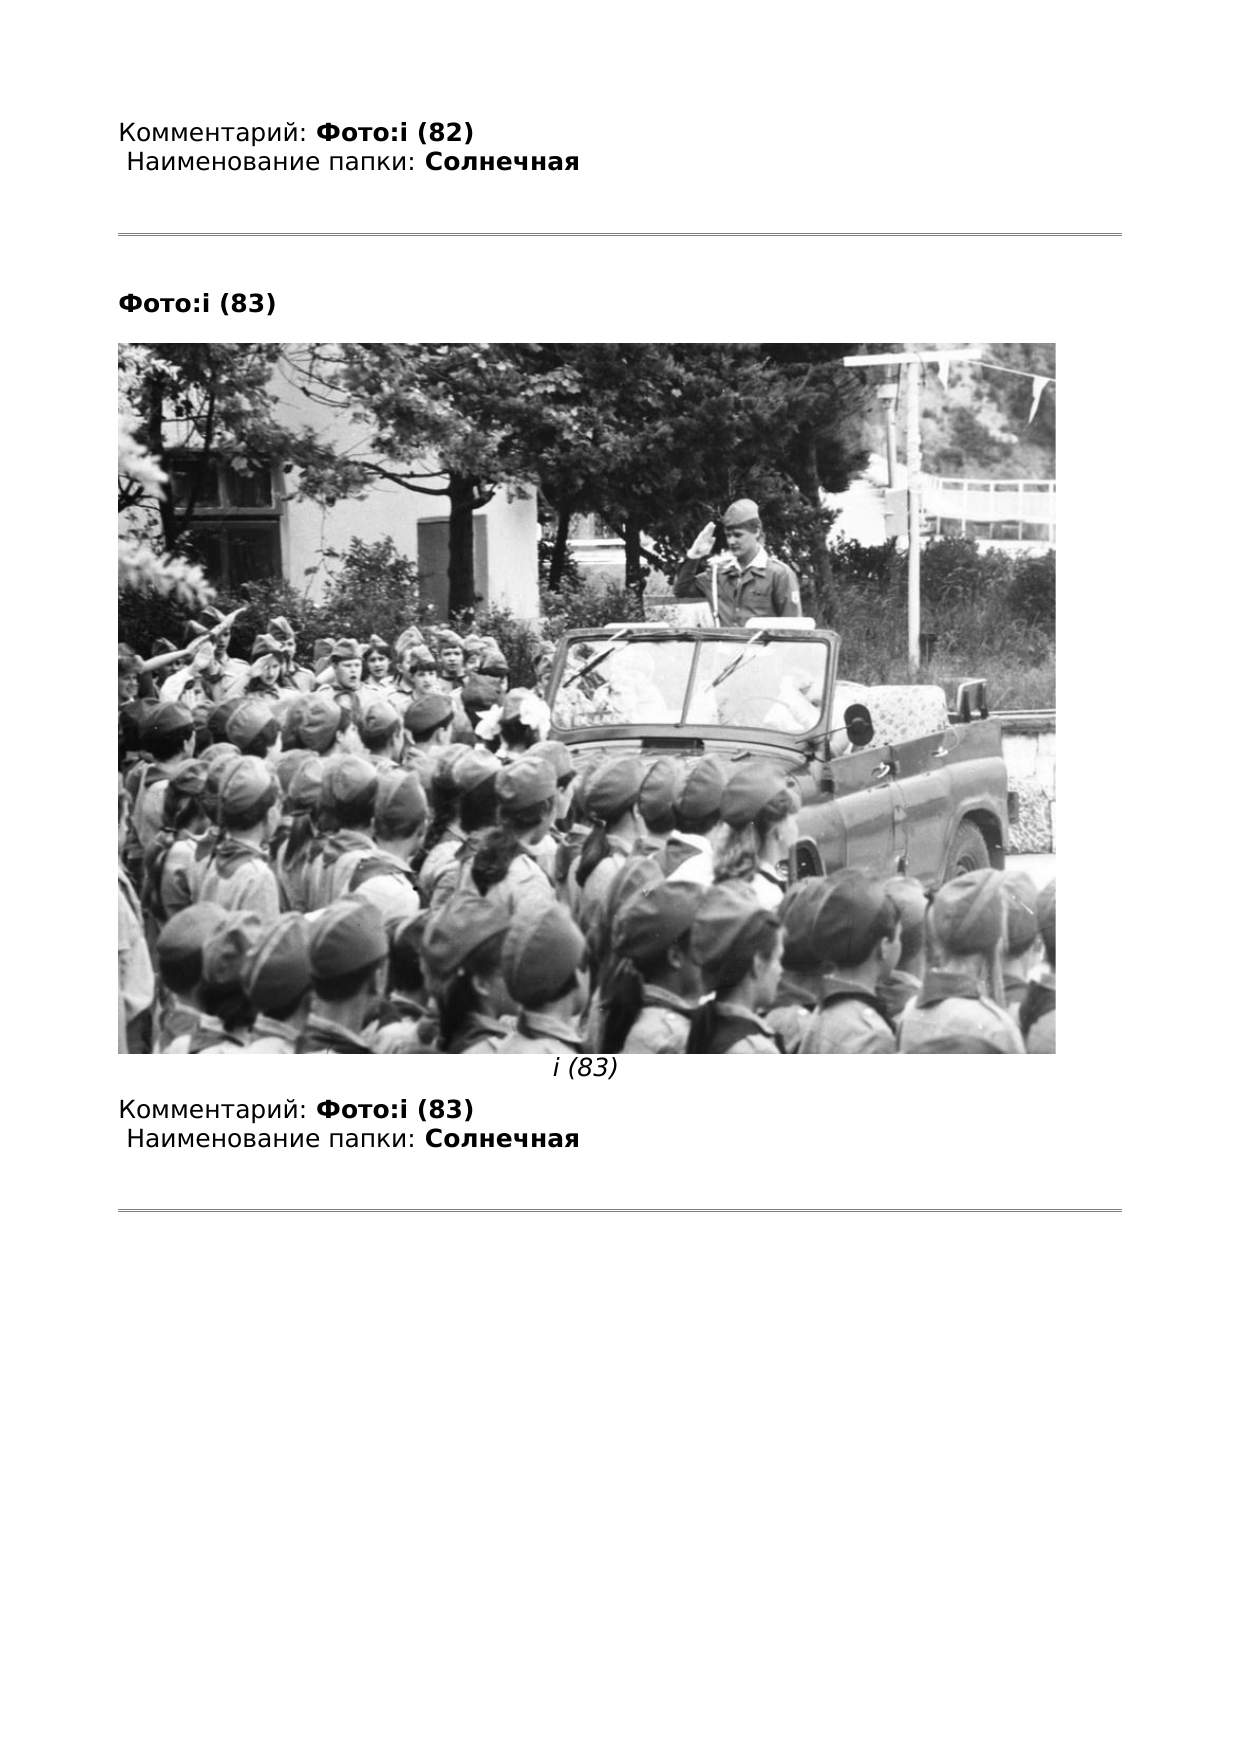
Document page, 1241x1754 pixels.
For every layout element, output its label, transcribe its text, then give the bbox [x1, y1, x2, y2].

picture [118, 343, 1056, 1054]
text i (83) [118, 1054, 1056, 1082]
text Комментарий: Фото:i (83) Наименование папки: Солнечная [118, 1095, 1122, 1182]
text Комментарий: Фото:i (82) Наименование папки: Солнечная [118, 118, 1122, 206]
subtitle Фото:i (83) [118, 289, 1122, 319]
